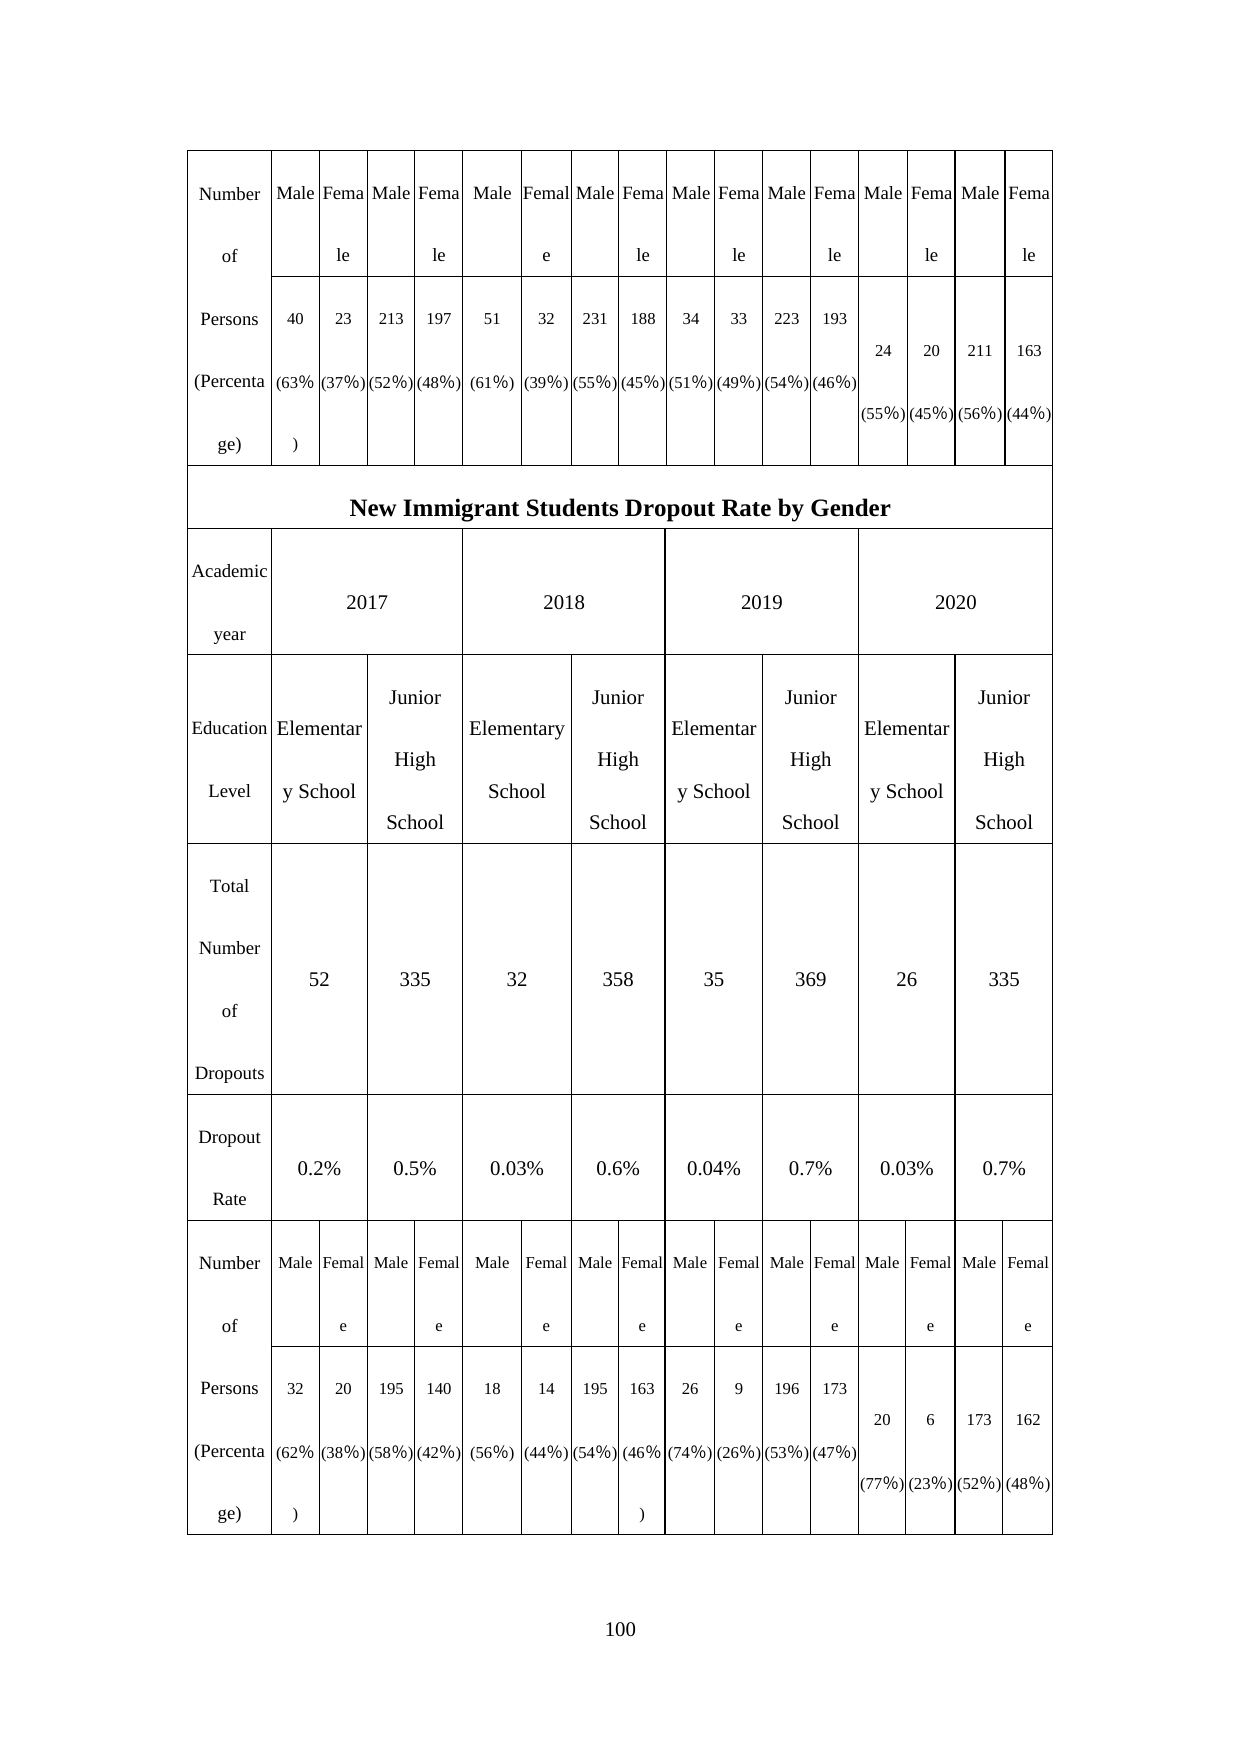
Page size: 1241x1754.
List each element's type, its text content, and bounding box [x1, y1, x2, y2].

table_cell Male [666, 1221, 714, 1346]
table_cell Male [272, 151, 319, 276]
table_cell 26 [859, 844, 954, 1094]
table_cell Female [908, 151, 954, 276]
table_cell Male [572, 1221, 618, 1346]
table_cell Female [1006, 151, 1052, 276]
table_cell Male [272, 1221, 319, 1346]
table_cell 358 [572, 844, 664, 1094]
table_cell Female [320, 151, 367, 276]
table_cell Total Number of Dropouts [188, 844, 271, 1094]
table_cell 197 (48％) [415, 277, 462, 464]
table_cell 35 [666, 844, 762, 1094]
table_cell 52 [272, 844, 367, 1094]
table_cell 335 [368, 844, 462, 1094]
table_cell Elementary School [463, 655, 571, 843]
table_cell 140 (42％) [415, 1347, 462, 1534]
table_cell Junior High School [956, 655, 1052, 843]
table_cell 173 (52％) [956, 1347, 1002, 1534]
table_cell New Immigrant Students Dropout Rate by Gender [188, 466, 1052, 528]
table_cell 2017 [272, 529, 462, 654]
table_cell 0.5% [368, 1095, 462, 1220]
table_cell 223 (54％) [763, 277, 810, 464]
table_cell Male [956, 1221, 1002, 1346]
table_cell Male [763, 1221, 810, 1346]
table_cell 0.03% [859, 1095, 954, 1220]
table_cell Male [859, 151, 907, 276]
table_cell 369 [763, 844, 858, 1094]
table_cell 20 (77％) [859, 1347, 905, 1534]
table_cell 173 (47％) [811, 1347, 858, 1534]
table_cell Elementary School [859, 655, 954, 843]
table_cell 0.6% [572, 1095, 664, 1220]
table_cell 0.04% [666, 1095, 762, 1220]
table_cell 20 (38％) [320, 1347, 367, 1534]
table_cell 14 (44％) [522, 1347, 571, 1534]
table_cell Male [667, 151, 714, 276]
table_cell 40 (63％) [272, 277, 319, 464]
table_cell 163 (46％) [619, 1347, 664, 1534]
table_cell Elementary School [272, 655, 367, 843]
table_cell Male [463, 151, 521, 276]
table_cell Academic year [188, 529, 271, 654]
table_cell 32 [463, 844, 571, 1094]
table_cell 231 (55％) [572, 277, 618, 464]
table_cell Male [368, 151, 414, 276]
table_cell 24 (55％) [859, 277, 907, 464]
table_cell Female [715, 1221, 762, 1346]
table_cell Female [320, 1221, 367, 1346]
table_cell 0.7% [956, 1095, 1052, 1220]
table_cell 23 (37％) [320, 277, 367, 464]
table_cell Junior High School [763, 655, 858, 843]
table_cell 34 (51％) [667, 277, 714, 464]
table_cell Female [811, 1221, 858, 1346]
table_cell 163 (44％) [1006, 277, 1052, 464]
table_cell 195 (54％) [572, 1347, 618, 1534]
table_cell Female [415, 151, 462, 276]
table_cell Female [1003, 1221, 1052, 1346]
table_cell Male [763, 151, 810, 276]
table_cell Female [906, 1221, 954, 1346]
table_cell 2018 [463, 529, 664, 654]
table_cell 33 (49％) [715, 277, 762, 464]
table_cell 0.2% [272, 1095, 367, 1220]
table_cell 195 (58％) [368, 1347, 414, 1534]
table_cell 9 (26％) [715, 1347, 762, 1534]
table_cell 51 (61％) [463, 277, 521, 464]
table_cell 213 (52％) [368, 277, 414, 464]
table_cell Female [619, 151, 666, 276]
table_cell 6 (23％) [906, 1347, 954, 1534]
table_cell 32 (62％) [272, 1347, 319, 1534]
table_cell 0.03% [463, 1095, 571, 1220]
table_cell 162 (48％) [1003, 1347, 1052, 1534]
table_cell Junior High School [368, 655, 462, 843]
table_cell Male [956, 151, 1004, 276]
table_cell Female [522, 151, 571, 276]
table_cell 2020 [859, 529, 1052, 654]
table_cell 193 (46％) [811, 277, 858, 464]
table_cell 26 (74％) [666, 1347, 714, 1534]
table_cell 335 [956, 844, 1052, 1094]
table_cell Female [522, 1221, 571, 1346]
table_cell Female [415, 1221, 462, 1346]
table_cell 32 (39％) [522, 277, 571, 464]
table_cell Female [715, 151, 762, 276]
table_cell Junior High School [572, 655, 664, 843]
table_cell 0.7% [763, 1095, 858, 1220]
table_cell Male [572, 151, 618, 276]
table_cell Female [619, 1221, 664, 1346]
table_cell 196 (53％) [763, 1347, 810, 1534]
table_cell 20 (45％) [908, 277, 954, 464]
table_cell Dropout Rate [188, 1095, 271, 1220]
table_cell Number of Persons (Percentage) [188, 151, 271, 464]
table_cell Male [463, 1221, 521, 1346]
table_cell Male [368, 1221, 414, 1346]
table_cell Male [859, 1221, 905, 1346]
table_cell 188 (45％) [619, 277, 666, 464]
table_cell Female [811, 151, 858, 276]
table_cell Education Level [188, 655, 271, 843]
table_cell 211 (56％) [956, 277, 1004, 464]
table_cell 2019 [666, 529, 858, 654]
table_cell 18 (56％) [463, 1347, 521, 1534]
table_cell Elementary School [666, 655, 762, 843]
table_cell Number of Persons (Percentage) [188, 1221, 271, 1534]
